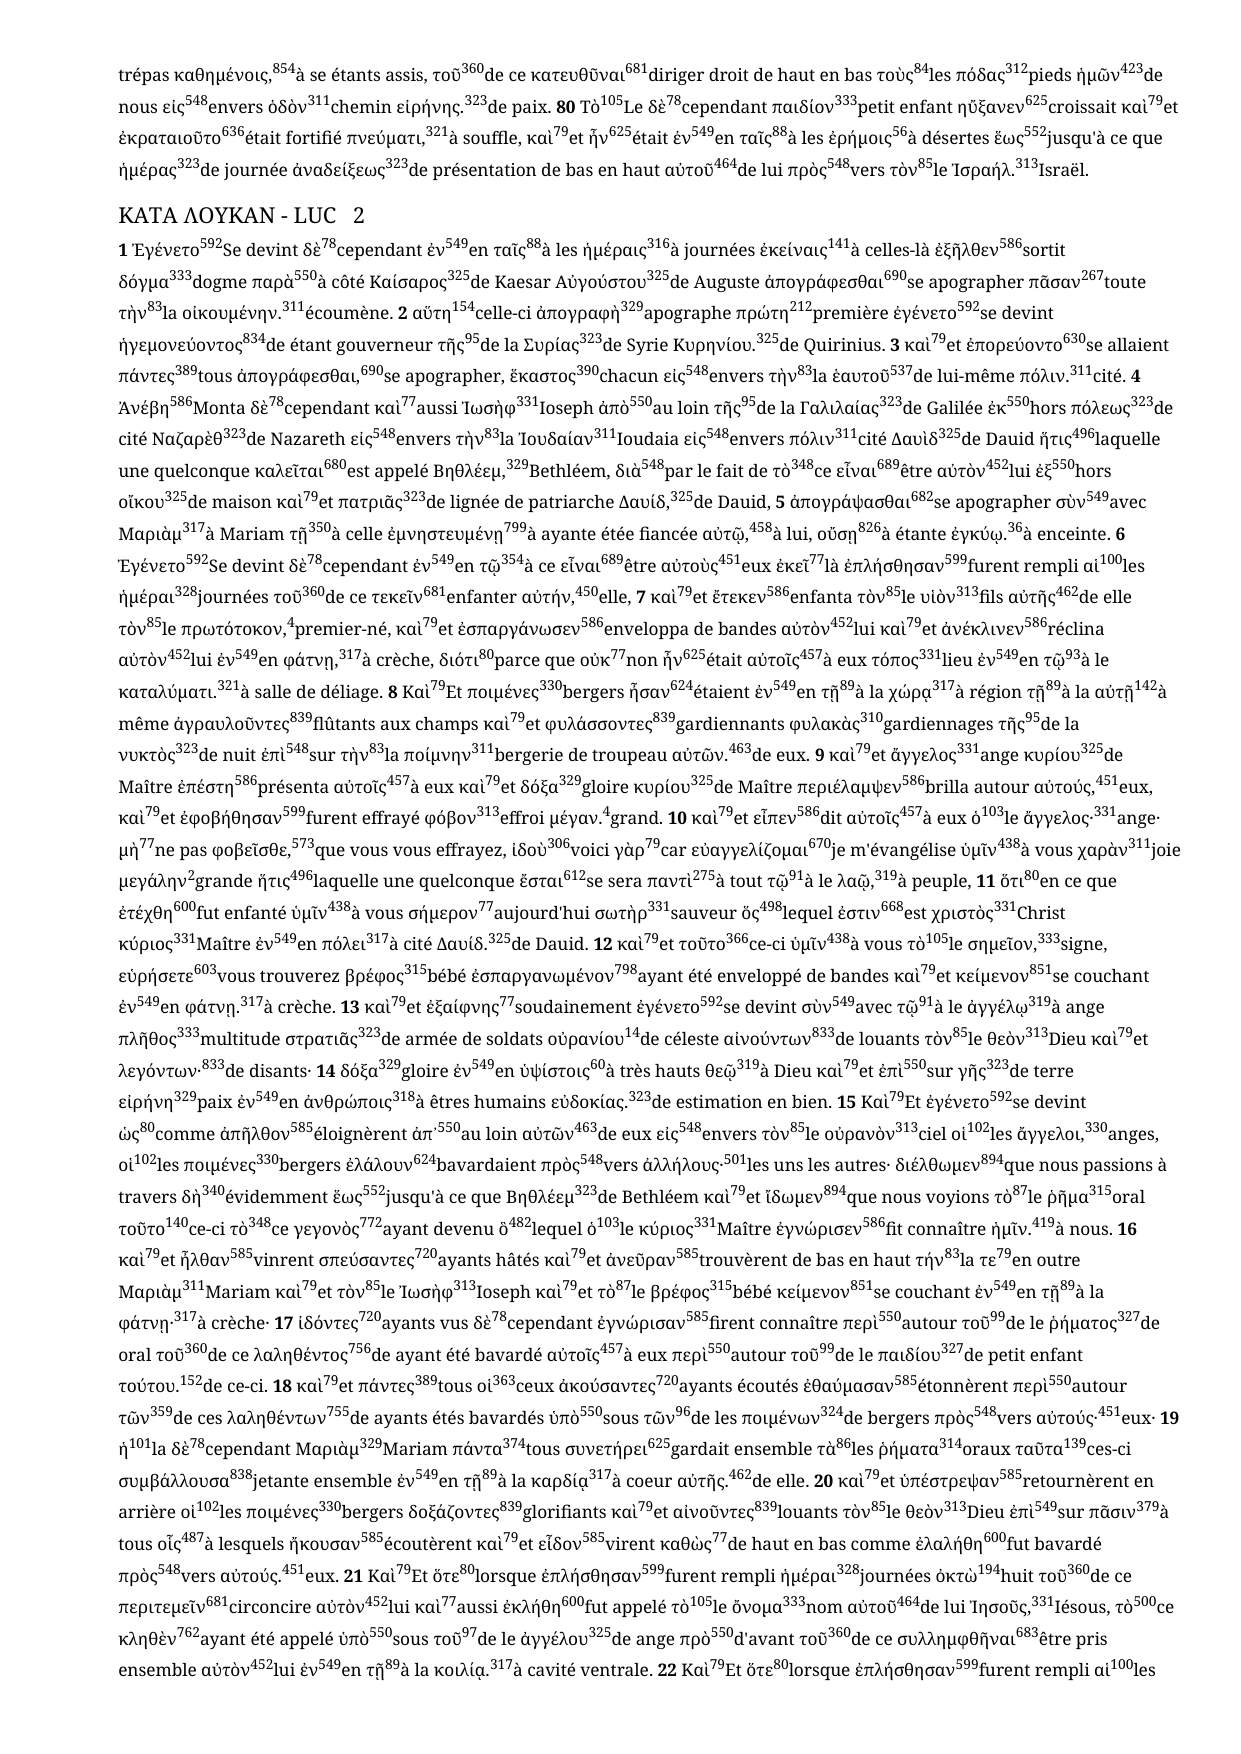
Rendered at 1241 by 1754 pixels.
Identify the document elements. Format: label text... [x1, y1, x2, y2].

text 1 Ἐγένετο592Se devint δὲ78cependant ἐν549en ταῖς88à les ἡμέραις316à journées ἐκείναις141à celles-là ἐξῆλθεν586sortit δόγμα333dogme παρὰ550à côté Καίσαρος325de Kaesar Αὐγούστου325de Auguste ἀπογράφεσθαι690se apographer πᾶσαν267toute τὴν83la οἰκουμένην.311écoumène. 2 αὕτη154celle-ci ἀπογραφὴ329apographe πρώτη212première ἐγένετο592se devint ἡγεμονεύοντος834de étant gouverneur τῆς95de la Συρίας323de Syrie Κυρηνίου.325de Quirinius. 3 καὶ79et ἐπορεύοντο630se allaient πάντες389tous ἀπογράφεσθαι,690se apographer, ἕκαστος390chacun εἰς548envers τὴν83la ἑαυτοῦ537de lui-même πόλιν.311cité. 4 Ἀνέβη586Monta δὲ78cependant καὶ77aussi Ἰωσὴφ331Ioseph ἀπὸ550au loin τῆς95de la Γαλιλαίας323de Galilée ἐκ550hors πόλεως323de cité Ναζαρὲθ323de Nazareth εἰς548envers τὴν83la Ἰουδαίαν311Ioudaia εἰς548envers πόλιν311cité Δαυὶδ325de Dauid ἥτις496laquelle une quelconque καλεῖται680est appelé Βηθλέεμ,329Bethléem, διὰ548par le fait de τὸ348ce εἶναι689être αὐτὸν452lui ἐξ550hors οἴκου325de maison καὶ79et πατριᾶς323de lignée de patriarche Δαυίδ,325de Dauid, 5 ἀπογράψασθαι682se apographer σὺν549avec Μαριὰμ317à Mariam τῇ350à celle ἐμνηστευμένῃ799à ayante étée fiancée αὐτῷ,458à lui, οὔσῃ826à étante ἐγκύῳ.36à enceinte. 6 Ἐγένετο592Se devint δὲ78cependant ἐν549en τῷ354à ce εἶναι689être αὐτοὺς451eux ἐκεῖ77là ἐπλήσθησαν599furent rempli αἱ100les ἡμέραι328journées τοῦ360de ce τεκεῖν681enfanter αὐτήν,450elle, 7 καὶ79et ἔτεκεν586enfanta τὸν85le υἱὸν313fils αὐτῆς462de elle τὸν85le πρωτότοκον,4premier-né, καὶ79et ἐσπαργάνωσεν586enveloppa de bandes αὐτὸν452lui καὶ79et ἀνέκλινεν586réclina αὐτὸν452lui ἐν549en φάτνῃ,317à crèche, διότι80parce que οὐκ77non ἦν625était αὐτοῖς457à eux τόπος331lieu ἐν549en τῷ93à le καταλύματι.321à salle de déliage. 8 Καὶ79Et ποιμένες330bergers ἦσαν624étaient ἐν549en τῇ89à la χώρᾳ317à région τῇ89à la αὐτῇ142à même ἀγραυλοῦντες839flûtants aux champs καὶ79et φυλάσσοντες839gardiennants φυλακὰς310gardiennages τῆς95de la νυκτὸς323de nuit ἐπὶ548sur τὴν83la ποίμνην311bergerie de troupeau αὐτῶν.463de eux. 9 καὶ79et ἄγγελος331ange κυρίου325de Maître ἐπέστη586présenta αὐτοῖς457à eux καὶ79et δόξα329gloire κυρίου325de Maître περιέλαμψεν586brilla autour αὐτούς,451eux, καὶ79et ἐφοβήθησαν599furent effrayé φόβον313effroi μέγαν.4grand. 10 καὶ79et εἶπεν586dit αὐτοῖς457à eux ὁ103le ἄγγελος·331ange· μὴ77ne pas φοβεῖσθε,573que vous vous effrayez, ἰδοὺ306voici γὰρ79car εὐαγγελίζομαι670je m'évangélise ὑμῖν438à vous χαρὰν311joie μεγάλην2grande ἥτις496laquelle une quelconque ἔσται612se sera παντὶ275à tout τῷ91à le λαῷ,319à peuple, 11 ὅτι80en ce que ἐτέχθη600fut enfanté ὑμῖν438à vous σήμερον77aujourd'hui σωτὴρ331sauveur ὅς498lequel ἐστιν668est χριστὸς331Christ κύριος331Maître ἐν549en πόλει317à cité Δαυίδ.325de Dauid. 12 καὶ79et τοῦτο366ce-ci ὑμῖν438à vous τὸ105le σημεῖον,333signe, εὑρήσετε603vous trouverez βρέφος315bébé ἐσπαργανωμένον798ayant été enveloppé de bandes καὶ79et κείμενον851se couchant ἐν549en φάτνῃ.317à crèche. 13 καὶ79et ἐξαίφνης77soudainement ἐγένετο592se devint σὺν549avec τῷ91à le ἀγγέλῳ319à ange πλῆθος333multitude στρατιᾶς323de armée de soldats οὐρανίου14de céleste αἰνούντων833de louants τὸν85le θεὸν313Dieu καὶ79et λεγόντων·833de disants· 14 δόξα329gloire ἐν549en ὑψίστοις60à très hauts θεῷ319à Dieu καὶ79et ἐπὶ550sur γῆς323de terre εἰρήνη329paix ἐν549en ἀνθρώποις318à êtres humains εὐδοκίας.323de estimation en bien. 15 Καὶ79Et ἐγένετο592se devint ὡς80comme ἀπῆλθον585éloignèrent ἀπ᾽550au loin αὐτῶν463de eux εἰς548envers τὸν85le οὐρανὸν313ciel οἱ102les ἄγγελοι,330anges, οἱ102les ποιμένες330bergers ἐλάλουν624bavardaient πρὸς548vers ἀλλήλους·501les uns les autres· διέλθωμεν894que nous passions à travers δὴ340évidemment ἕως552jusqu'à ce que Βηθλέεμ323de Bethléem καὶ79et ἴδωμεν894que nous voyions τὸ87le ῥῆμα315oral τοῦτο140ce-ci τὸ348ce γεγονὸς772ayant devenu ὃ482lequel ὁ103le κύριος331Maître ἐγνώρισεν586fit connaître ἡμῖν.419à nous. 16 καὶ79et ἦλθαν585vinrent σπεύσαντες720ayants hâtés καὶ79et ἀνεῦραν585trouvèrent de bas en haut τήν83la τε79en outre Μαριὰμ311Mariam καὶ79et τὸν85le Ἰωσὴφ313Ioseph καὶ79et τὸ87le βρέφος315bébé κείμενον851se couchant ἐν549en τῇ89à la φάτνῃ·317à crèche· 17 ἰδόντες720ayants vus δὲ78cependant ἐγνώρισαν585firent connaître περὶ550autour τοῦ99de le ῥήματος327de oral τοῦ360de ce λαληθέντος756de ayant été bavardé αὐτοῖς457à eux περὶ550autour τοῦ99de le παιδίου327de petit enfant τούτου.152de ce-ci. 18 καὶ79et πάντες389tous οἱ363ceux ἀκούσαντες720ayants écoutés ἐθαύμασαν585étonnèrent περὶ550autour τῶν359de ces λαληθέντων755de ayants étés bavardés ὑπὸ550sous τῶν96de les ποιμένων324de bergers πρὸς548vers αὐτούς·451eux· 19 ἡ101la δὲ78cependant Μαριὰμ329Mariam πάντα374tous συνετήρει625gardait ensemble τὰ86les ῥήματα314oraux ταῦτα139ces-ci συμβάλλουσα838jetante ensemble ἐν549en τῇ89à la καρδίᾳ317à coeur αὐτῆς.462de elle. 20 καὶ79et ὑπέστρεψαν585retournèrent en arrière οἱ102les ποιμένες330bergers δοξάζοντες839glorifiants καὶ79et αἰνοῦντες839louants τὸν85le θεὸν313Dieu ἐπὶ549sur πᾶσιν379à tous οἷς487à lesquels ἤκουσαν585écoutèrent καὶ79et εἶδον585virent καθὼς77de haut en bas comme ἐλαλήθη600fut bavardé πρὸς548vers αὐτούς.451eux. 21 Καὶ79Et ὅτε80lorsque ἐπλήσθησαν599furent rempli ἡμέραι328journées ὀκτὼ194huit τοῦ360de ce περιτεμεῖν681circoncire αὐτὸν452lui καὶ77aussi ἐκλήθη600fut appelé τὸ105le ὄνομα333nom αὐτοῦ464de lui Ἰησοῦς,331Iésous, τὸ500ce κληθὲν762ayant été appelé ὑπὸ550sous τοῦ97de le ἀγγέλου325de ange πρὸ550d'avant τοῦ360de ce συλλημφθῆναι683être pris ensemble αὐτὸν452lui ἐν549en τῇ89à la κοιλίᾳ.317à cavité ventrale. 22 Καὶ79Et ὅτε80lorsque ἐπλήσθησαν599furent rempli αἱ100les ἡμέραι328journées τοῦ97de le καθαρισμοῦ325de purification αὐτῶν463de eux κατὰ548selon τὸν85le νόμον313loi Μωϋσέως,325de Môusês, ἀνήγαγον585conduisirent de bas en haut αὐτὸν452lui εἰς548envers Ἱεροσόλυμα314Ierosolymas παραστῆσαι681dresser à côté τῷ91à le κυρίῳ,319à Maître, 23 καθὼς77de haut en bas comme γέγραπται654a été graphé ἐν549en νόμῳ319à loi κυρίου325de Maître ὅτι80en ce que πᾶν289tout ἄρσεν73mâle διανοῖγον842entrouvrant μήτραν311matrice ἅγιον49saint τῷ91à le κυρίῳ319à Maître κληθήσεται,619sera appelé, 24 καὶ79et τοῦ360de ce δοῦναι681donner θυσίαν311sacrifice κατὰ548selon τὸ348ce εἰρημένον798ayant été dit ἐν549en τῷ91à le νόμῳ319à loi κυρίου,325de Maître, ζεῦγος315paire τρυγόνων322de tourterelles trugons ἢ79ou δύο178deux νοσσοὺς312oisillons περιστερῶν.322de colombes. 25 Καὶ79Et ἰδοὺ306voici ἄνθρωπος331être humain ἦν625était ἐν549en Ἰερουσαλὴμ317à Ierousalem ᾧ486à lequel ὄνομα333nom Συμεὼν331Syméon καὶ79et ὁ103le ἄνθρωπος331être humain οὗτος156celui-ci δίκαιος71juste καὶ79et εὐλαβὴς71précautionneux προσδεχόμενος867se acceptant auprès παράκλησιν311appel à côté τοῦ97de le Ἰσραήλ,325de Israël, καὶ79et πνεῦμα333souffle ἦν625était ἅγιον24saint ἐπ᾽548sur αὐτόν·452lui· 26 καὶ79et ἦν625était αὐτῷ458à lui κεχρηματισμένον815ayant été négocié du besoin ὑπὸ550sous τοῦ99de le πνεύματος327de souffle τοῦ99de le ἁγίου18de saint μὴ77ne pas ἰδεῖν681voir θάνατον313trépas πρὶν80avant [ἢ]340[ou] ἂν340le cas échéant ἴδῃ899que voie τὸν85le χριστὸν313Christ κυρίου.325de Maître. 27 καὶ79et ἦλθεν586vint ἐν549en τῷ93à le πνεύματι321à souffle εἰς548envers τὸ87le ἱερόν·315sanctuaire· καὶ79et ἐν549en τῷ354à ce εἰσαγαγεῖν681conduire à l'intérieur τοὺς84les γονεῖς312parents τὸ87le παιδίον315petit enfant Ἰησοῦν313Iésous τοῦ360de ce ποιῆσαι681faire αὐτοὺς451eux κατὰ548selon τὸ348ce εἰθισμένον798ayant été accoutumé τοῦ97de le νόμου325de loi περὶ550autour αὐτοῦ464de lui 28 καὶ79et αὐτὸς469lui ἐδέξατο592se accepta αὐτὸ454lui εἰς548envers τὰς82les ἀγκάλας310bras courbés καὶ79et εὐλόγησεν586élogia τὸν85le θεὸν313Dieu καὶ79et εἶπεν·586dit· 29 νῦν77maintenant ἀπολύεις666tu délies au loin τὸν85le δοῦλόν313mâle esclave σου,442de toi, δέσποτα,337despote, κατὰ548selon τὸ87le ῥῆμά315oral σου442de toi ἐν549en εἰρήνῃ·317à paix· 30 ὅτι80en ce que εἶδον585virent οἱ102les ὀφθαλμοί330yeux μου424de moi τὸ87le σωτήριόν55salutaire σου,442de toi, 31 ὃ482lequel ἡτοίμασας584tu préparas κατὰ548selon πρόσωπον315face πάντων280de tous τῶν96de les λαῶν,324de peuples, 32 φῶς315lumière εἰς548envers ἀποκάλυψιν311découverte ἐθνῶν326de ethnies καὶ79et δόξαν311gloire λαοῦ325de peuple σου442de toi Ἰσραήλ.325de Israël. 33 καὶ79et ἦν625était ὁ103le πατὴρ331père αὐτοῦ464de lui καὶ79et ἡ101la μήτηρ329mère θαυμάζοντες839étonnants ἐπὶ549sur τοῖς353à ces λαλουμένοις881à étants bavardés περὶ550autour αὐτοῦ.464de lui. 34 καὶ79et εὐλόγησεν586élogia αὐτοὺς451eux Συμεὼν331Syméon καὶ79et εἶπεν586dit πρὸς548vers Μαριὰμ311Mariam τὴν83la μητέρα311mère αὐτοῦ·464de lui· ἰδοὺ306voici οὗτος364celui-ci κεῖται674se couche εἰς548envers πτῶσιν311chute καὶ79et ἀνάστασιν311redressement πολλῶν383de nombreux ἐν549en τῷ91à le Ἰσραὴλ319à Israël καὶ79et εἰς548envers σημεῖον315signe ἀντιλεγόμενον877étant contredit –935– 35 καὶ77aussi σοῦ442de toi [δὲ]78[cependant] αὐτῆς462de elle τὴν83la ψυχὴν311âme διελεύσεται612se passera à travers ῥομφαία329rhomphaia –935– ὅπως80de telle manière que ἂν340le cas échéant ἀποκαλυφθῶσιν910que soient découvert ἐκ550hors πολλῶν278de nombreuses καρδιῶν322de coeurs διαλογισμοί.330calculs au-travers. 36 Καὶ79Et ἦν625était Ἅννα329Anna προφῆτις,329prophétesse, θυγάτηρ329fille Φανουήλ,325de Phanouel, ἐκ550hors φυλῆς323de tribu Ἀσήρ·325de Aser· αὕτη362celle-ci προβεβηκυῖα781ayante avancée ἐν549en ἡμέραις316à journées πολλαῖς,272à nombreuses, ζήσασα719ayante vécue μετὰ550avec ἀνδρὸς325de homme ἔτη314ans ἑπτὰ180sept ἀπὸ550au loin τῆς95de la παρθενίας323de virginité αὐτῆς462de elle 37 καὶ79et αὐτὴ467elle χήρα329veuve ἕως552jusqu'à ce que ἐτῶν326de ans ὀγδοήκοντα192de quatre-vingts τεσσάρων,192de quatre, ἣ496laquelle οὐκ77non ἀφίστατο631se dressait au loin τοῦ99de le ἱεροῦ327de sanctuaire νηστείαις316à jeûnes καὶ79et δεήσεσιν316à supplications λατρεύουσα838adorante νύκτα311nuit καὶ79et ἡμέραν.311journée. 38 καὶ79et αὐτῇ142à même τῇ89à la ὥρᾳ317à heure ἐπιστᾶσα719ayante présentée ἀνθωμολογεῖτο631se professait τῷ91à le θεῷ319à Dieu καὶ79et ἐλάλει625bavardait περὶ550autour αὐτοῦ464de lui πᾶσιν377à tous τοῖς351à ceux προσδεχομένοις854à se acceptants auprès λύτρωσιν311rançonnement Ἰερουσαλήμ.317à Ierousalem. 39 Καὶ79Et ὡς80comme ἐτέλεσαν585achevèrent πάντα270tous τὰ347ces κατὰ548selon τὸν85le νόμον313loi κυρίου,325de Maître, ἐπέστρεψαν585tournèrent sur εἰς548envers τὴν83la Γαλιλαίαν311Galilée εἰς548envers πόλιν311cité ἑαυτῶν536de eux-mêmes Ναζαρέθ.311Nazareth. 40 Τὸ105Le δὲ78cependant παιδίον333petit enfant ηὔξανεν625croissait καὶ79et ἐκραταιοῦτο636était fortifié πληρούμενον893étant fait plénitude σοφίᾳ,317à sagesse, καὶ79et χάρις329grâce θεοῦ325de Dieu ἦν625était ἐπ᾽548sur αὐτό.454lui. 41 Καὶ79Et ἐπορεύοντο630se allaient οἱ102les γονεῖς330parents αὐτοῦ464de lui κατ᾽548selon ἔτος315an εἰς548envers Ἰερουσαλὴμ311Ierousalem τῇ89à la ἑορτῇ317à fête τοῦ99de le πάσχα.327de pâque. 42 Καὶ79Et ὅτε80lorsque ἐγένετο592se devint ἐτῶν326de ans δώδεκα,192de douze, ἀναβαινόντων833de montants αὐτῶν463de eux κατὰ548selon τὸ87le ἔθος315coutume τῆς95de la ἑορτῆς323de fête 43 καὶ79et τελειωσάντων715de ayants perfectionnés τὰς82les ἡμέρας,310journées, ἐν549en τῷ354à ce ὑποστρέφειν689retourner en arrière αὐτοὺς451eux ὑπέμεινεν586résista en restant sous Ἰησοῦς331Iésous ὁ103le παῖς331jeune servant ἐν549en Ἰερουσαλήμ,317à Ierousalem, καὶ79et οὐκ77non ἔγνωσαν585connurent οἱ102les γονεῖς330parents αὐτοῦ.464de lui. 44 νομίσαντες720ayants faits loi δὲ78cependant αὐτὸν452lui εἶναι689être ἐν549en τῇ89à la συνοδίᾳ317à compagnie du chemin ἦλθον585vinrent ἡμέρας323de journée ὁδὸν311chemin καὶ79et ἀνεζήτουν624cherchaient de bas en haut αὐτὸν452lui ἐν549en τοῖς90à les συγγενεῦσιν58à congénitaux καὶ79et τοῖς90à les γνωστοῖς,58à connus, 45 καὶ79et μὴ77ne pas εὑρόντες720ayants trouvés ὑπέστρεψαν585retournèrent en arrière εἰς548envers Ἰερουσαλὴμ311Ierousalem ἀναζητοῦντες839cherchants de bas en haut αὐτόν.452lui. 46 καὶ79et ἐγένετο592se devint μετὰ548après ἡμέρας310journées τρεῖς176trois εὗρον585trouvèrent αὐτὸν452lui ἐν549en τῷ93à le ἱερῷ321à sanctuaire καθεζόμενον849se siégeant ἐν549en μέσῳ61à au milieu τῶν96de les διδασκάλων324de enseignants καὶ79et ἀκούοντα822écoutant αὐτῶν463de eux καὶ79et ἐπερωτῶντα822surinterrogeant αὐτούς·451eux· 47 ἐξίσταντο630se extasiaient δὲ78cependant πάντες389tous οἱ363ceux ἀκούοντες839écoutants αὐτοῦ464de lui ἐπὶ549sur τῇ89à la συνέσει317à compréhension καὶ79et ταῖς88à les ἀποκρίσεσιν316à réponses apocritiques αὐτοῦ.464de lui. 48 Καὶ79Et ἰδόντες720ayants vus αὐτὸν452lui ἐξεπλάγησαν,599furent heurté à l'excès, καὶ79et εἶπεν586dit πρὸς548vers αὐτὸν452lui ἡ101la μήτηρ329mère αὐτοῦ·464de lui· τέκνον,339enfant, τί399quel ἐποίησας584tu fis ἡμῖν419à nous οὕτως;77ainsi; ἰδοὺ306voici ὁ103le πατήρ331père σου442de toi κἀγὼ431et moi ὀδυνώμενοι890étants affligés de douleur ζητοῦμεν620nous cherchions σε.437toi. 49 καὶ79et εἶπεν586dit πρὸς548vers αὐτούς·451eux· τί399quel ὅτι80en ce que ἐζητεῖτέ622vous cherchiez με;417moi; οὐκ77non ᾔδειτε656vous aviez su ὅτι80en ce que ἐν549en τοῖς353à ces τοῦ97de le πατρός325de père μου424de moi δεῖ668attache de lien εἶναί689être με;417moi; 50 καὶ79et αὐτοὶ468eux οὐ77non συνῆκαν585comprirent τὸ87le ῥῆμα315oral ὃ482lequel ἐλάλησεν586bavarda αὐτοῖς.457à eux. 51 καὶ79et κατέβη586descendit μετ᾽550avec αὐτῶν463de eux καὶ79et ἦλθεν586vint εἰς548envers Ναζαρὲθ311Nazareth καὶ79et ἦν625était ὑποτασσόμενος891étant subordonné αὐτοῖς.457à eux. καὶ79et ἡ101la μήτηρ329mère αὐτοῦ464de lui διετήρει625gardait au travers πάντα270tous τὰ86les ῥήματα314oraux ἐν549en τῇ89à la καρδίᾳ317à coeur αὐτῆς.462de elle. 52 Καὶ79Et Ἰησοῦς331Iésous προέκοπτεν625progressait [ἐν549[en τῇ]89à la] σοφίᾳ317à sagesse καὶ79et ἡλικίᾳ317à âge καὶ79et χάριτι317à grâce παρὰ549à côté θεῷ319à Dieu καὶ79et ἀνθρώποις.318à êtres humains. [118, 234, 1181, 1682]
text ΚΑΤΑ ΛΟΥΚΑΝ - LUC 2 [118, 200, 1181, 230]
